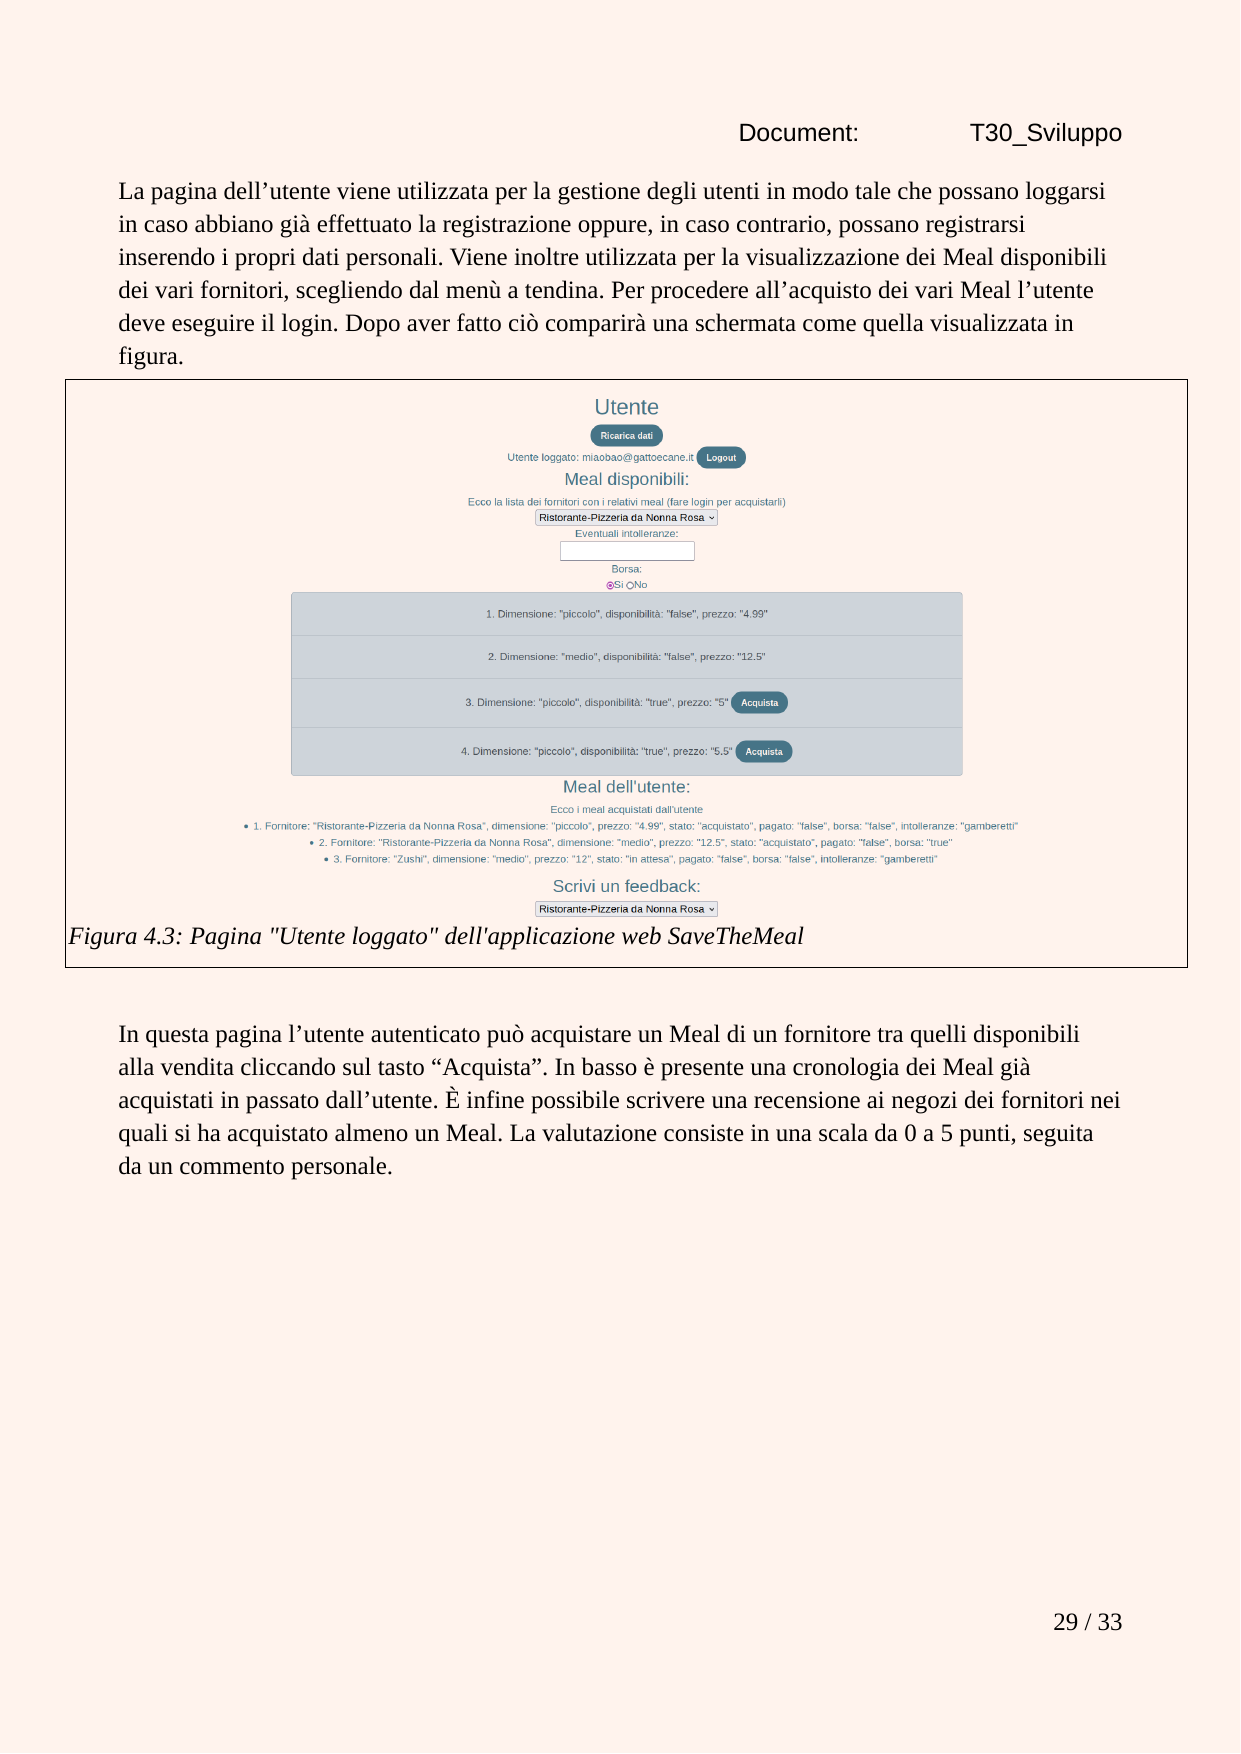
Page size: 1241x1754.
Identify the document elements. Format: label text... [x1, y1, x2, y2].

picture [124, 395, 1129, 921]
text Figura 4.3: Pagina "Utente loggato" dell'applicazione web SaveTheMeal [68, 921, 1184, 950]
text La pagina dell’utente viene utilizzata per la gestione degli utenti in modo tale che possano loggarsi in caso abbiano già effettuato la registrazione oppure, in caso contrario, possano registrarsi inserendo i propri dati personali. Viene inoltre utilizzata per la visualizzazione dei Meal disponibili dei vari fornitori, scegliendo dal menù a tendina. Per procedere all’acquisto dei vari Meal l’utente deve eseguire il login. Dopo aver fatto ciò comparirà una schermata come quella visualizzata in figura. [118, 176, 1122, 370]
text In questa pagina l’utente autenticato può acquistare un Meal di un fornitore tra quelli disponibili alla vendita cliccando sul tasto “Acquista”. In basso è presente una cronologia dei Meal già acquistati in passato dall’utente. È infine possibile scrivere una recensione ai negozi dei fornitori nei quali si ha acquistato almeno un Meal. La valutazione consiste in una scala da 0 a 5 punti, seguita da un commento personale. [118, 1019, 1122, 1180]
